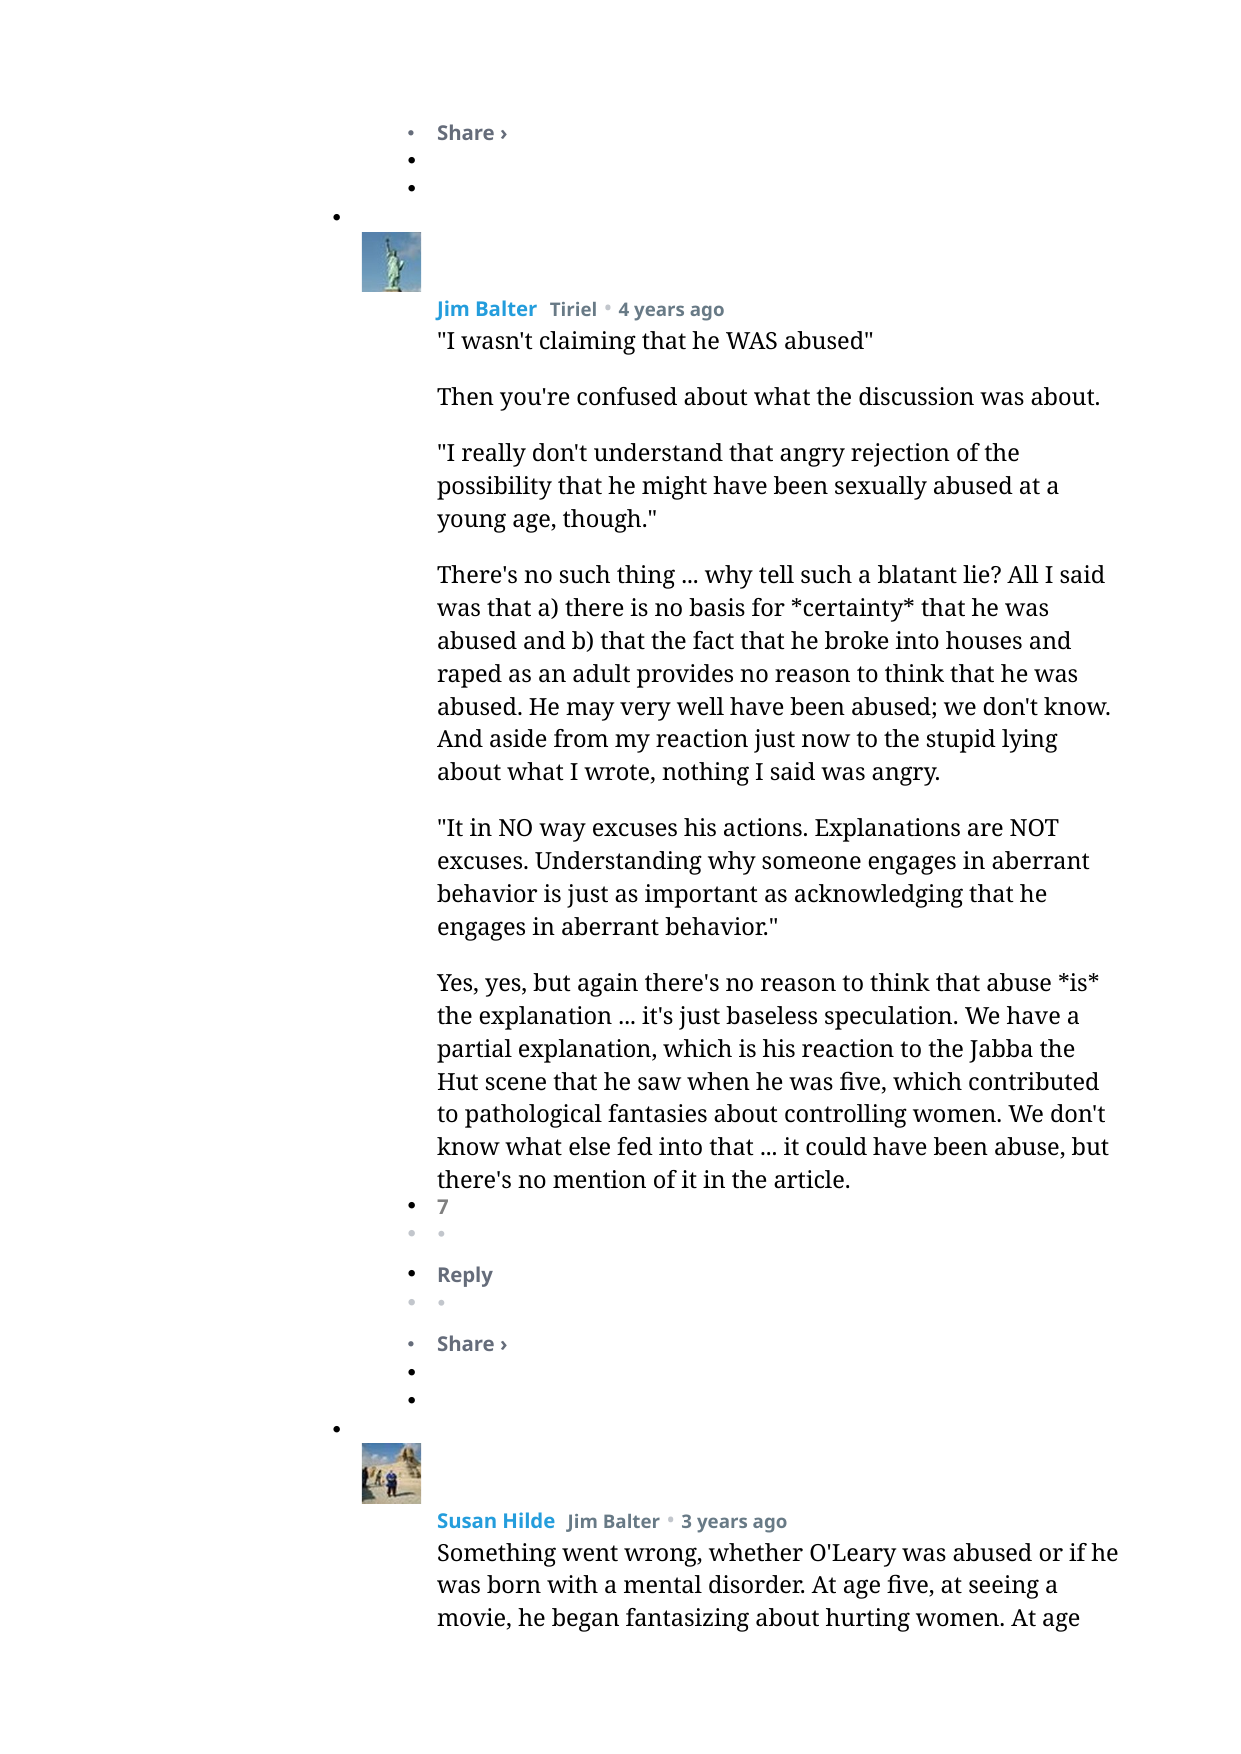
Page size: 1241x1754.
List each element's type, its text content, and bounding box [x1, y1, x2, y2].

list Jim Balter Tiriel • 4 years ago [437, 291, 1122, 323]
list Then you're confused about what the discussion was about. [437, 380, 1122, 412]
list "I wasn't claiming that he WAS abused" [437, 323, 1122, 356]
list "I really don't understand that angry rejection of the possibility that he might have been sexually abused at a young age, though." [437, 436, 1122, 534]
list • [437, 1219, 1111, 1248]
picture [361, 1443, 422, 1504]
list Susan Hilde Jim Balter • 3 years ago [437, 1503, 1122, 1535]
list There's no such thing ... why tell such a blatant lie? All I said was that a) there is no basis for *certainty* that he was abused and b) that the fact that he broke into houses and raped as an adult provides no reason to think that he was abused. He may very well have been abused; we don't know. And aside from my reaction just now to the stupid lying about what I wrote, nothing I said was angry. [437, 558, 1122, 787]
list • [437, 1288, 1111, 1317]
list Share › [437, 1330, 1122, 1358]
list Something went wrong, whether O'Leary was abused or if he was born with a mental disorder. At age five, at seeing a movie, he began fantasizing about hurting women. At age [437, 1535, 1122, 1634]
list Reply [437, 1261, 1111, 1288]
list 7 [437, 1195, 1111, 1219]
picture [361, 232, 422, 292]
list Share › [437, 118, 1122, 146]
list "It in NO way excuses his actions. Explanations are NOT excuses. Understanding why someone engages in aberrant behavior is just as important as acknowledging that he engages in aberrant behavior." [437, 811, 1122, 942]
list Yes, yes, but again there's no reason to think that abuse *is* the explanation ... it's just baseless speculation. We have a partial explanation, which is his reaction to the Jabba the Hut scene that he saw when he was five, which contributed to pathological fantasies about controlling women. We don't know what else fed into that ... it could have been abuse, but there's no mention of it in the article. [437, 966, 1122, 1195]
